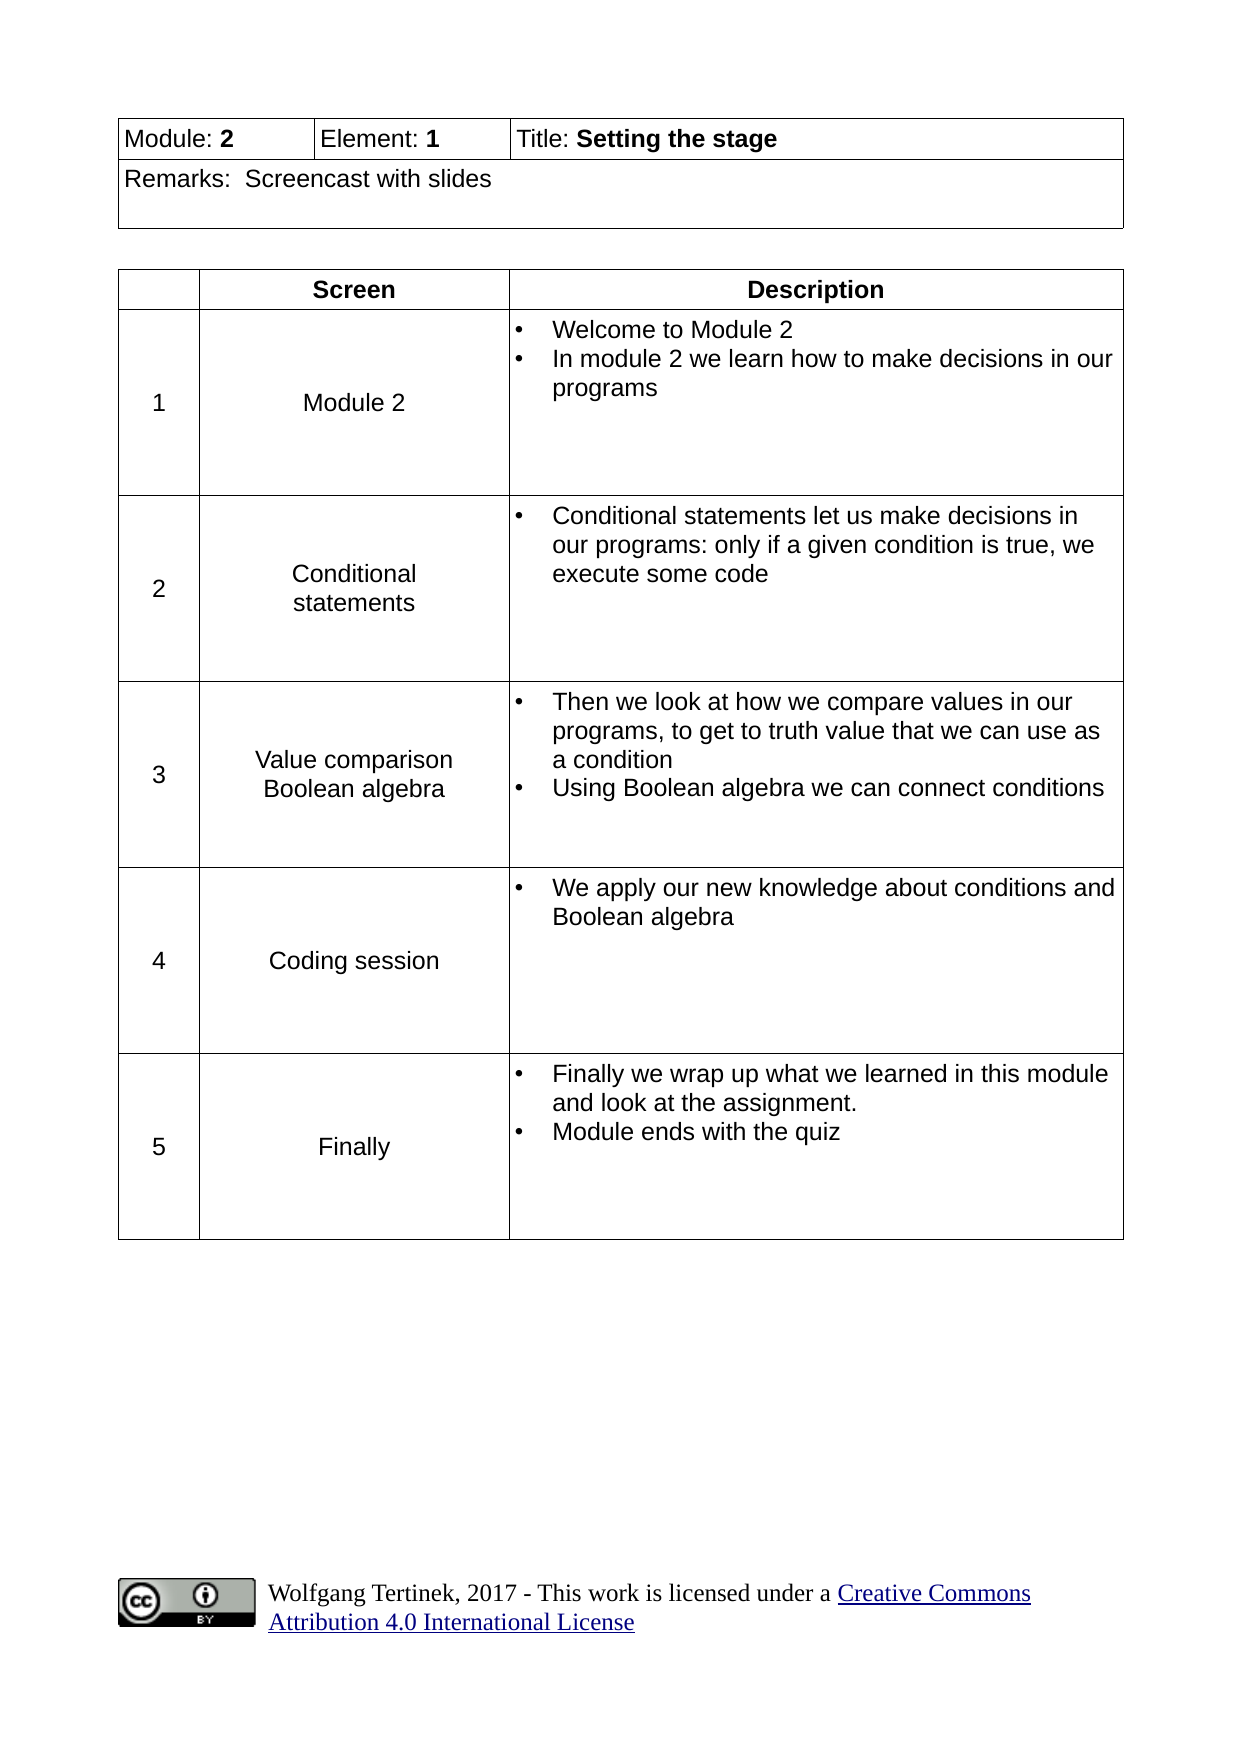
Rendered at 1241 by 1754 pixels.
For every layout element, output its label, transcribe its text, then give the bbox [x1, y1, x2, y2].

table_header Title: Setting the stage [511, 119, 1123, 158]
table_cell Welcome to Module 2 In module 2 we learn how to make decisions in our programs [510, 310, 1123, 495]
table_cell 1 [119, 310, 199, 495]
table_cell 2 [119, 496, 199, 681]
table_cell We apply our new knowledge about conditions and Boolean algebra [510, 868, 1123, 1053]
table_header Module: 2 [119, 119, 314, 158]
table_cell Conditional statements let us make decisions in our programs: only if a given condition is true, we execute some code [510, 496, 1123, 681]
table_cell Finally [200, 1054, 509, 1239]
picture [118, 1578, 256, 1627]
table_cell Value comparison Boolean algebra [200, 682, 509, 867]
table_cell Finally we wrap up what we learned in this module and look at the assignment. Module ends with the quiz [510, 1054, 1123, 1239]
table_header Screen [200, 270, 509, 309]
table_header [119, 270, 199, 309]
table_cell Remarks: Screencast with slides [119, 160, 1123, 227]
table_cell Then we look at how we compare values in our programs, to get to truth value that we can use as a condition Using Boolean algebra we can connect conditions [510, 682, 1123, 867]
table_cell 4 [119, 868, 199, 1053]
table_cell 5 [119, 1054, 199, 1239]
table_header Element: 1 [315, 119, 510, 158]
table_cell Coding session [200, 868, 509, 1053]
table_cell Module 2 [200, 310, 509, 495]
table_cell Conditional statements [200, 496, 509, 681]
table_header Description [510, 270, 1123, 309]
table_cell 3 [119, 682, 199, 867]
